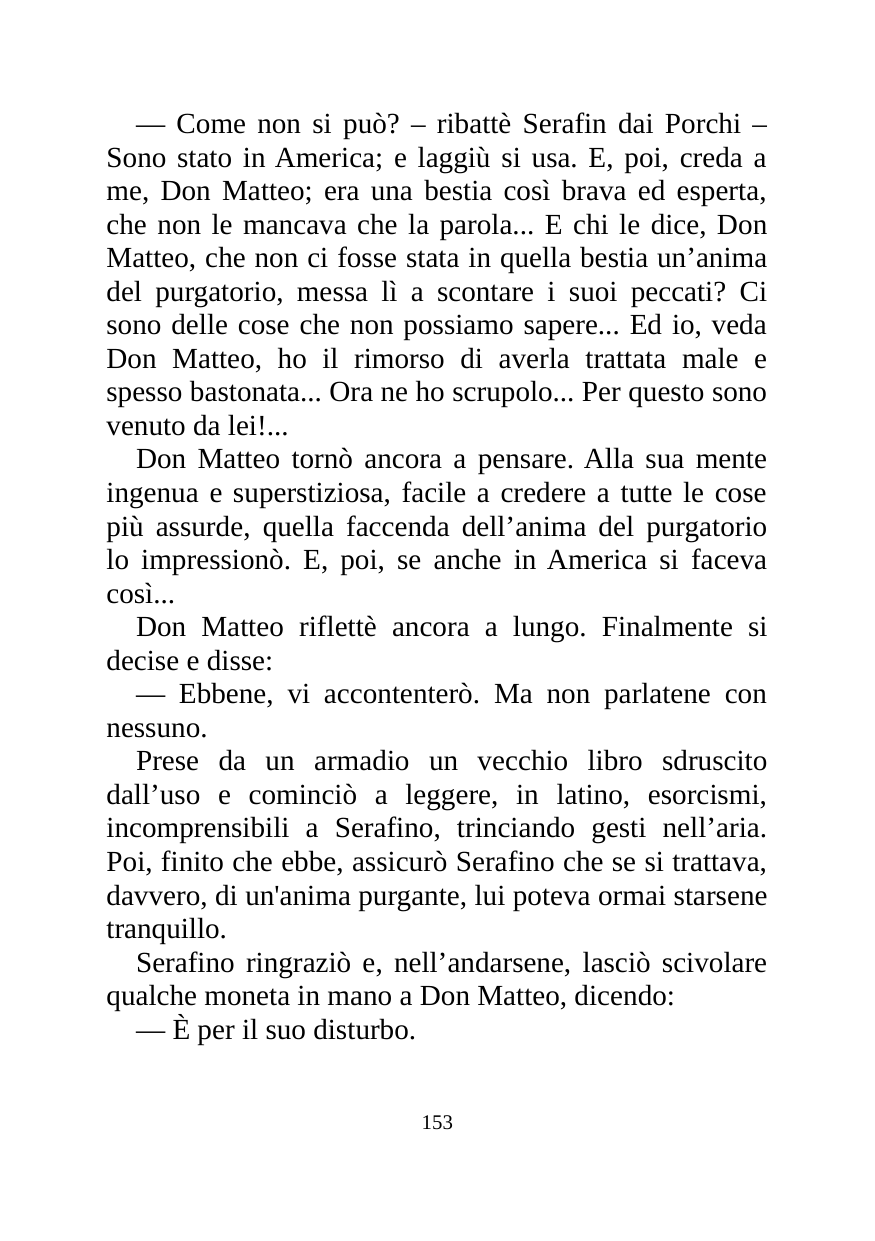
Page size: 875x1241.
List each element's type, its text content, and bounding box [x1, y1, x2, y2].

text Don Matteo tornò ancora a pensare. Alla sua mente ingenua e superstiziosa, facile a credere a tutte le cose più assurde, quella faccenda dell’anima del purgatorio lo impressionò. E, poi, se anche in America si faceva così... [106, 442, 768, 609]
text — È per il suo disturbo. [106, 1012, 768, 1045]
text Serafino ringraziò e, nell’andarsene, lasciò scivolare qualche moneta in mano a Don Matteo, dicendo: [106, 945, 768, 1012]
text — Come non si può? – ribattè Serafin dai Porchi – Sono stato in America; e laggiù si usa. E, poi, creda a me, Don Matteo; era una bestia così brava ed esperta, che non le mancava che la parola... E chi le dice, Don Matteo, che non ci fosse stata in quella bestia un’anima del purgatorio, messa lì a scontare i suoi peccati? Ci sono delle cose che non possiamo sapere... Ed io, veda Don Matteo, ho il rimorso di averla trattata male e spesso bastonata... Ora ne ho scrupolo... Per questo sono venuto da lei!... [106, 106, 768, 442]
text Prese da un armadio un vecchio libro sdruscito dall’uso e cominciò a leggere, in latino, esorcismi, incomprensibili a Serafino, trinciando gesti nell’aria. Poi, finito che ebbe, assicurò Serafino che se si trattava, davvero, di un'anima purgante, lui poteva ormai starsene tranquillo. [106, 743, 768, 945]
text Don Matteo riflettè ancora a lungo. Finalmente si decise e disse: [106, 609, 768, 676]
text — Ebbene, vi accontenterò. Ma non parlatene con nessuno. [106, 676, 768, 743]
